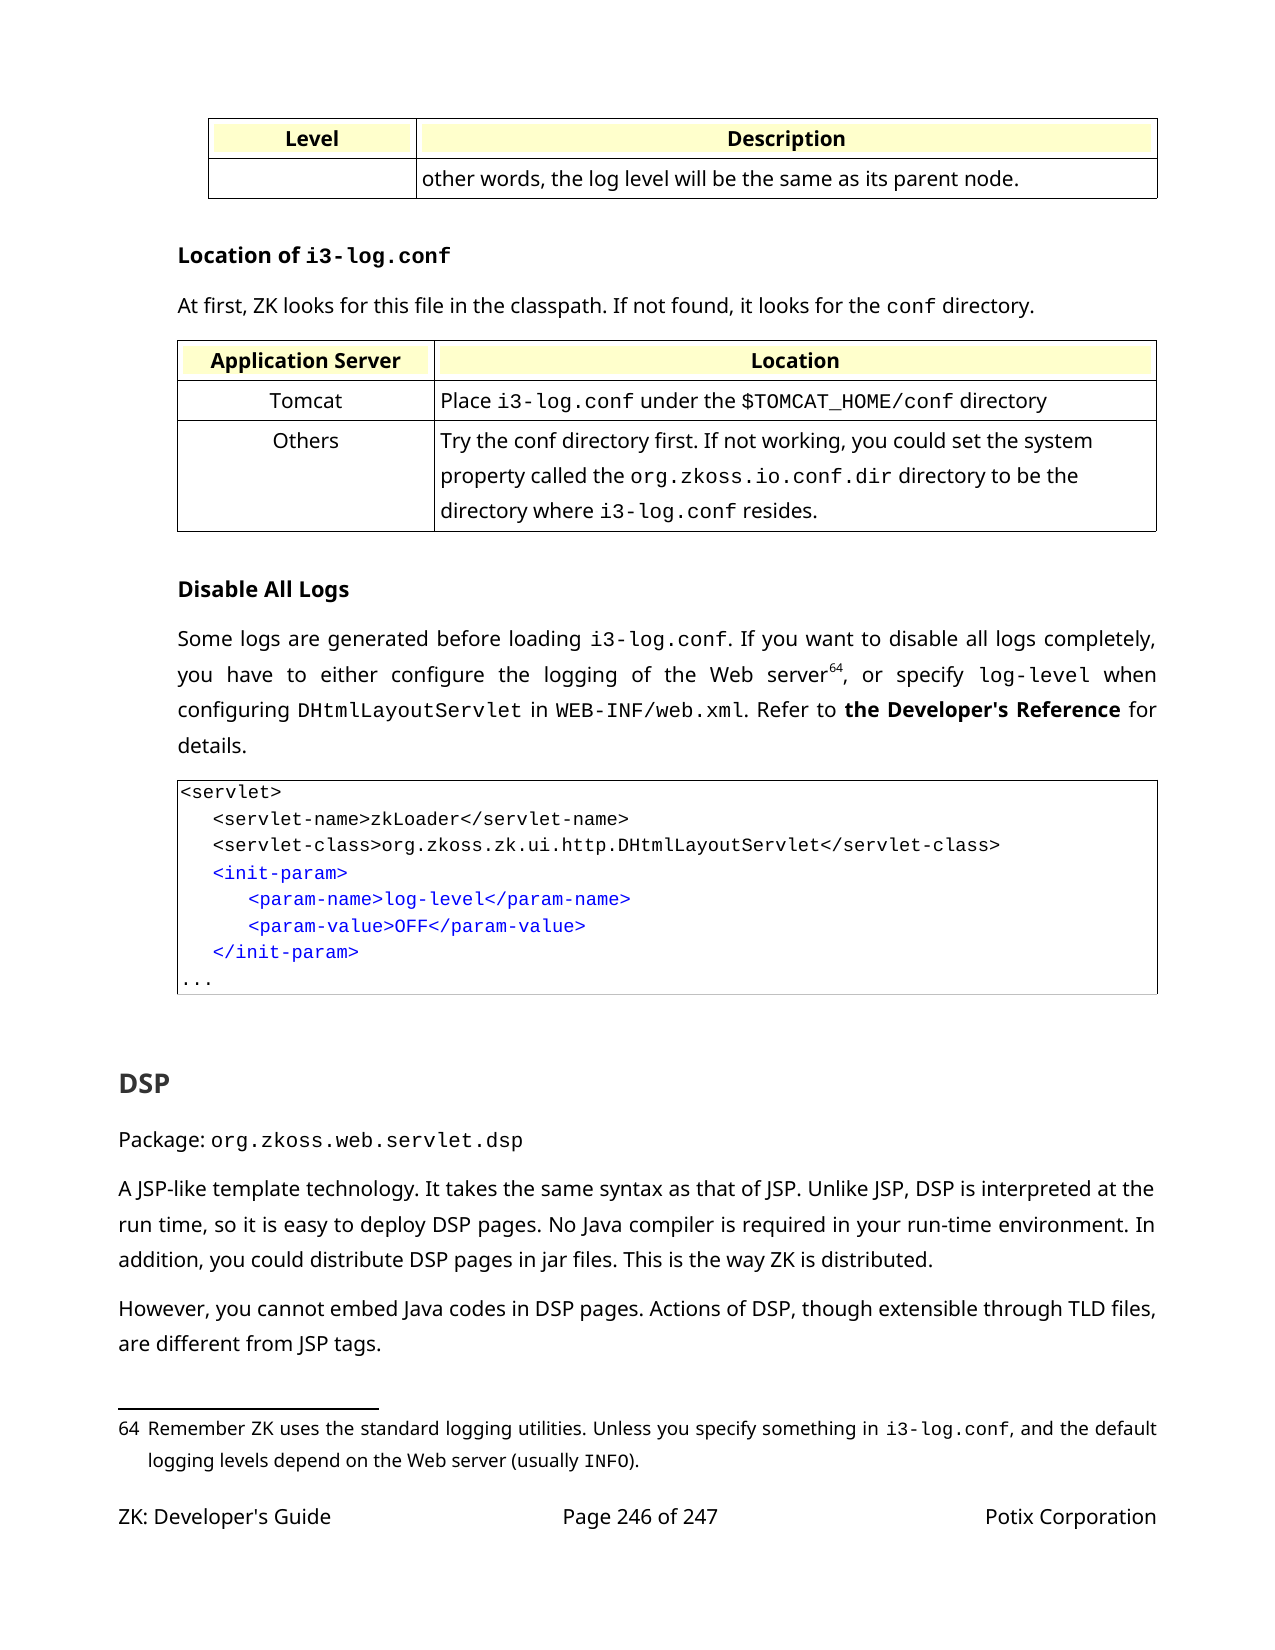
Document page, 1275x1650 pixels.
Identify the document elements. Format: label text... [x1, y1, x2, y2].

table_header Level [209, 119, 416, 158]
table_header Location [435, 341, 1156, 380]
table_cell Tomcat [178, 381, 434, 420]
table_header Application Server [178, 341, 434, 380]
text <servlet-name>zkLoader</servlet-name> <servlet-class>org.zkoss.zk.ui.http.DHtmlLayoutServlet</servlet-class> [178, 807, 1157, 858]
text Remember ZK uses the standard logging utilities. Unless you specify something in i3-log.conf, and the default logging levels depend on the Web server (usually INFO). [118, 1415, 1157, 1473]
text <init-param> <param-name>log-level</param-name> <param-value>OFF</param-value> </init-param> ... [178, 861, 1157, 994]
text However, you cannot embed Java codes in DSP pages. Actions of DSP, though extensible through TLD files, are different from JSP tags. [118, 1294, 1157, 1357]
text At first, ZK looks for this file in the classpath. If not found, it looks for the conf directory. [177, 291, 1157, 319]
table_cell Try the conf directory first. If not working, you could set the system property called the org.zkoss.io.conf.dir directory to be the directory where i3-log.conf resides. [435, 421, 1156, 531]
table_cell [209, 159, 416, 198]
text <servlet> [178, 781, 1157, 804]
subtitle Disable All Logs [177, 573, 1157, 603]
text A JSP-like template technology. It takes the same syntax as that of JSP. Unlike JSP, DSP is interpreted at the run time, so it is easy to deploy DSP pages. No Java compiler is required in your run-time environment. In addition, you could distribute DSP pages in jar files. This is the way ZK is distributed. [118, 1174, 1157, 1273]
table_cell Others [178, 421, 434, 531]
table_cell other words, the log level will be the same as its parent node. [417, 159, 1157, 198]
table_header Description [417, 119, 1157, 158]
table_cell Place i3-log.conf under the $TOMCAT_HOME/conf directory [435, 381, 1156, 420]
subtitle Location of i3-log.conf [177, 240, 1157, 270]
text Some logs are generated before loading i3-log.conf. If you want to disable all logs completely, you have to either configure the logging of the Web server, or specify log-level when configuring DHtmlLayoutServlet in WEB-INF/web.xml. Refer to the Developer's Reference for details. [177, 624, 1157, 759]
subtitle DSP [118, 1065, 1157, 1102]
text Package: org.zkoss.web.servlet.dsp [118, 1125, 1157, 1154]
